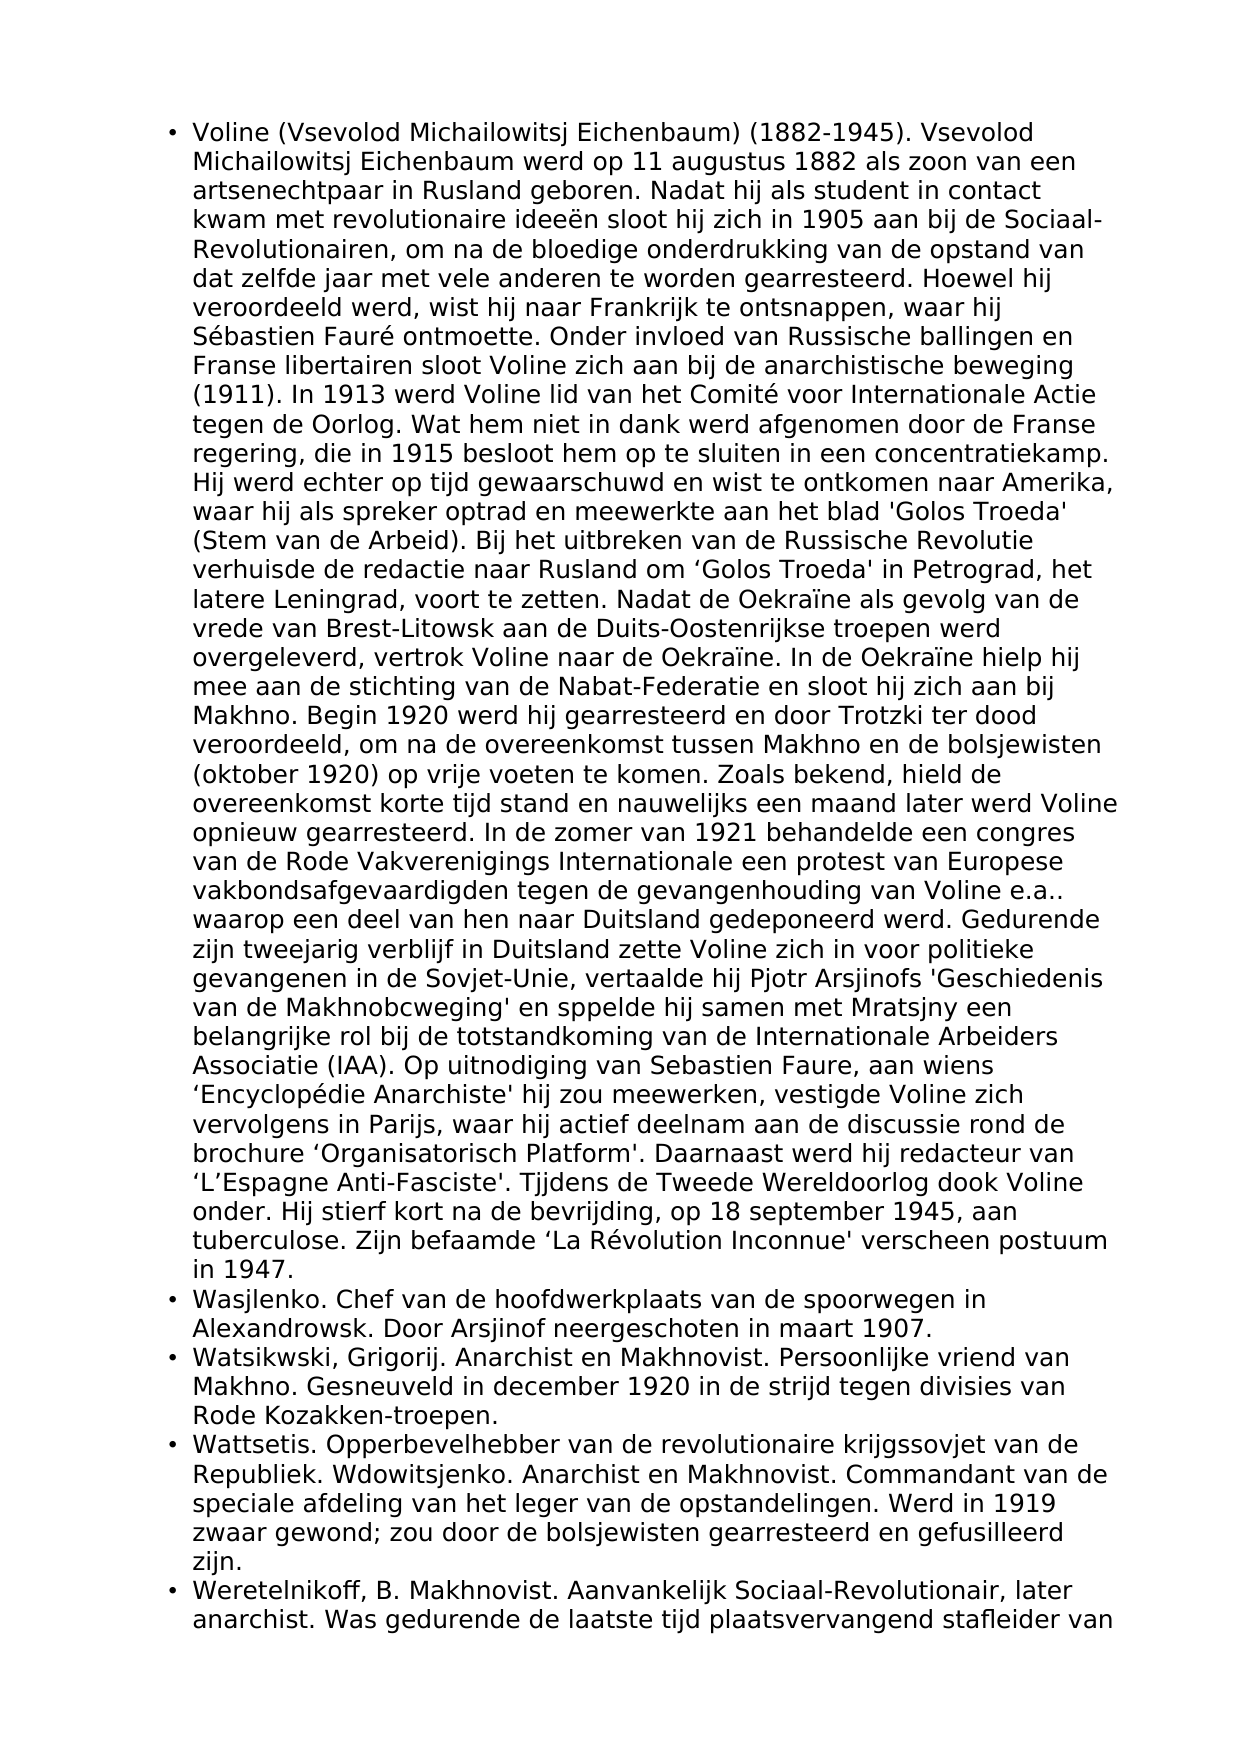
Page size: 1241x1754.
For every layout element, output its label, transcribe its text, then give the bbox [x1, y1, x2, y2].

list Wattsetis. Opperbevelhebber van de revolutionaire krijgssovjet van de Republiek. Wdowitsjenko. Anarchist en Makhnovist. Commandant van de speciale afdeling van het leger van de opstandelingen. Werd in 1919 zwaar gewond; zou door de bolsjewisten gearresteerd en gefusilleerd zijn. [177, 1431, 1122, 1576]
list Voline (Vsevolod Michailowitsj Eichenbaum) (1882-1945). Vsevolod Michailowitsj Eichenbaum werd op 11 augustus 1882 als zoon van een artsenechtpaar in Rusland geboren. Nadat hij als student in contact kwam met revolutionaire ideeën sloot hij zich in 1905 aan bij de Sociaal-Revolutionairen, om na de bloedige onderdrukking van de opstand van dat zelfde jaar met vele anderen te worden gearresteerd. Hoewel hij veroordeeld werd, wist hij naar Frankrijk te ontsnappen, waar hij Sébastien Fauré ontmoette. Onder invloed van Russische ballingen en Franse libertairen sloot Voline zich aan bij de anarchistische beweging (1911). In 1913 werd Voline lid van het Comité voor Internationale Actie tegen de Oorlog. Wat hem niet in dank werd afgenomen door de Franse regering, die in 1915 besloot hem op te sluiten in een concentratiekamp. Hij werd echter op tijd gewaarschuwd en wist te ontkomen naar Amerika, waar hij als spreker optrad en meewerkte aan het blad 'Golos Troeda' (Stem van de Arbeid). Bij het uitbreken van de Russische Revolutie verhuisde de redactie naar Rusland om ‘Golos Troeda' in Petrograd, het latere Leningrad, voort te zetten. Nadat de Oekraïne als gevolg van de vrede van Brest-Litowsk aan de Duits-Oostenrijkse troepen werd overgeleverd, vertrok Voline naar de Oekraïne. In de Oekraïne hielp hij mee aan de stichting van de Nabat-Federatie en sloot hij zich aan bij Makhno. Begin 1920 werd hij gearresteerd en door Trotzki ter dood veroordeeld, om na de overeenkomst tussen Makhno en de bolsjewisten (oktober 1920) op vrije voeten te komen. Zoals bekend, hield de overeenkomst korte tijd stand en nauwelijks een maand later werd Voline opnieuw gearresteerd. In de zomer van 1921 behandelde een congres van de Rode Vakverenigings Internationale een protest van Europese vakbondsafgevaardigden tegen de gevangenhouding van Voline e.a.. waarop een deel van hen naar Duitsland gedeponeerd werd. Gedurende zijn tweejarig verblijf in Duitsland zette Voline zich in voor politieke gevangenen in de Sovjet-Unie, vertaalde hij Pjotr Arsjinofs 'Geschiedenis van de Makhnobcweging' en sppelde hij samen met Mratsjny een belangrijke rol bij de totstandkoming van de Internationale Arbeiders Associatie (IAA). Op uitnodiging van Sebastien Faure, aan wiens ‘Encyclopédie Anarchiste' hij zou meewerken, vestigde Voline zich vervolgens in Parijs, waar hij actief deelnam aan de discussie rond de brochure ‘Organisatorisch Platform'. Daarnaast werd hij redacteur van ‘L’Espagne Anti-Fasciste'. Tjjdens de Tweede Wereldoorlog dook Voline onder. Hij stierf kort na de bevrijding, op 18 september 1945, aan tuberculose. Zijn befaamde ‘La Révolution Inconnue' verscheen postuum in 1947. [177, 118, 1122, 1285]
list Weretelnikoff, B. Makhnovist. Aanvankelijk Sociaal-Revolutionair, later anarchist. Was gedurende de laatste tijd plaatsvervangend stafleider van [177, 1576, 1122, 1635]
list Watsikwski, Grigorij. Anarchist en Makhnovist. Persoonlijke vriend van Makhno. Gesneuveld in december 1920 in de strijd tegen divisies van Rode Kozakken-troepen. [177, 1343, 1122, 1431]
list Wasjlenko. Chef van de hoofdwerkplaats van de spoorwegen in Alexandrowsk. Door Arsjinof neergeschoten in maart 1907. [177, 1285, 1122, 1343]
